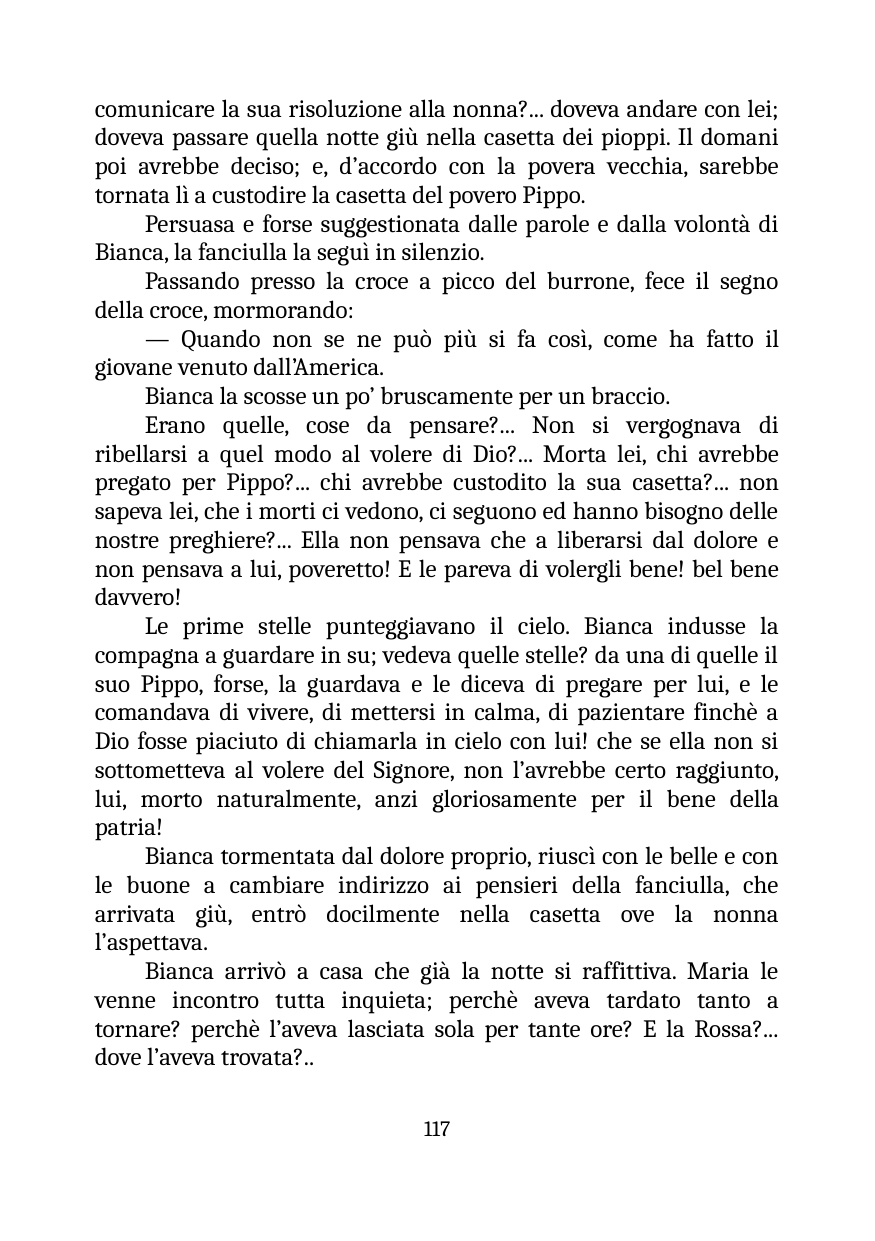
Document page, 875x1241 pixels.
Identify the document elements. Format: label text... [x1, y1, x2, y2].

text — Quando non se ne può più si fa così, come ha fatto il giovane venuto dall’America. [94, 324, 779, 382]
text Bianca tormentata dal dolore proprio, riuscì con le belle e con le buone a cambiare indirizzo ai pensieri della fanciulla, che arrivata giù, entrò docilmente nella casetta ove la nonna l’aspettava. [94, 842, 779, 957]
text Bianca arrivò a casa che già la notte si raffittiva. Maria le venne incontro tutta inquieta; perchè aveva tardato tanto a tornare? perchè l’aveva lasciata sola per tante ore? E la Rossa?... dove l’aveva trovata?.. [94, 957, 779, 1072]
text Le prime stelle punteggiavano il cielo. Bianca indusse la compagna a guardare in su; vedeva quelle stelle? da una di quelle il suo Pippo, forse, la guardava e le diceva di pregare per lui, e le comandava di vivere, di mettersi in calma, di pazientare finchè a Dio fosse piaciuto di chiamarla in cielo con lui! che se ella non si sottometteva al volere del Signore, non l’avrebbe certo raggiunto, lui, morto naturalmente, anzi gloriosamente per il bene della patria! [94, 612, 779, 842]
text Passando presso la croce a picco del burrone, fece il segno della croce, mormorando: [94, 267, 779, 324]
text Bianca la scosse un po’ bruscamente per un braccio. [94, 382, 779, 411]
text Erano quelle, cose da pensare?... Non si vergognava di ribellarsi a quel modo al volere di Dio?... Morta lei, chi avrebbe pregato per Pippo?... chi avrebbe custodito la sua casetta?... non sapeva lei, che i morti ci vedono, ci seguono ed hanno bisogno delle nostre preghiere?... Ella non pensava che a liberarsi dal dolore e non pensava a lui, poveretto! E le pareva di volergli bene! bel bene davvero! [94, 411, 779, 612]
text comunicare la sua risoluzione alla nonna?... doveva andare con lei; doveva passare quella notte giù nella casetta dei pioppi. Il domani poi avrebbe deciso; e, d’accordo con la povera vecchia, sarebbe tornata lì a custodire la casetta del povero Pippo. [94, 94, 779, 209]
text Persuasa e forse suggestionata dalle parole e dalla volontà di Bianca, la fanciulla la seguì in silenzio. [94, 209, 779, 267]
